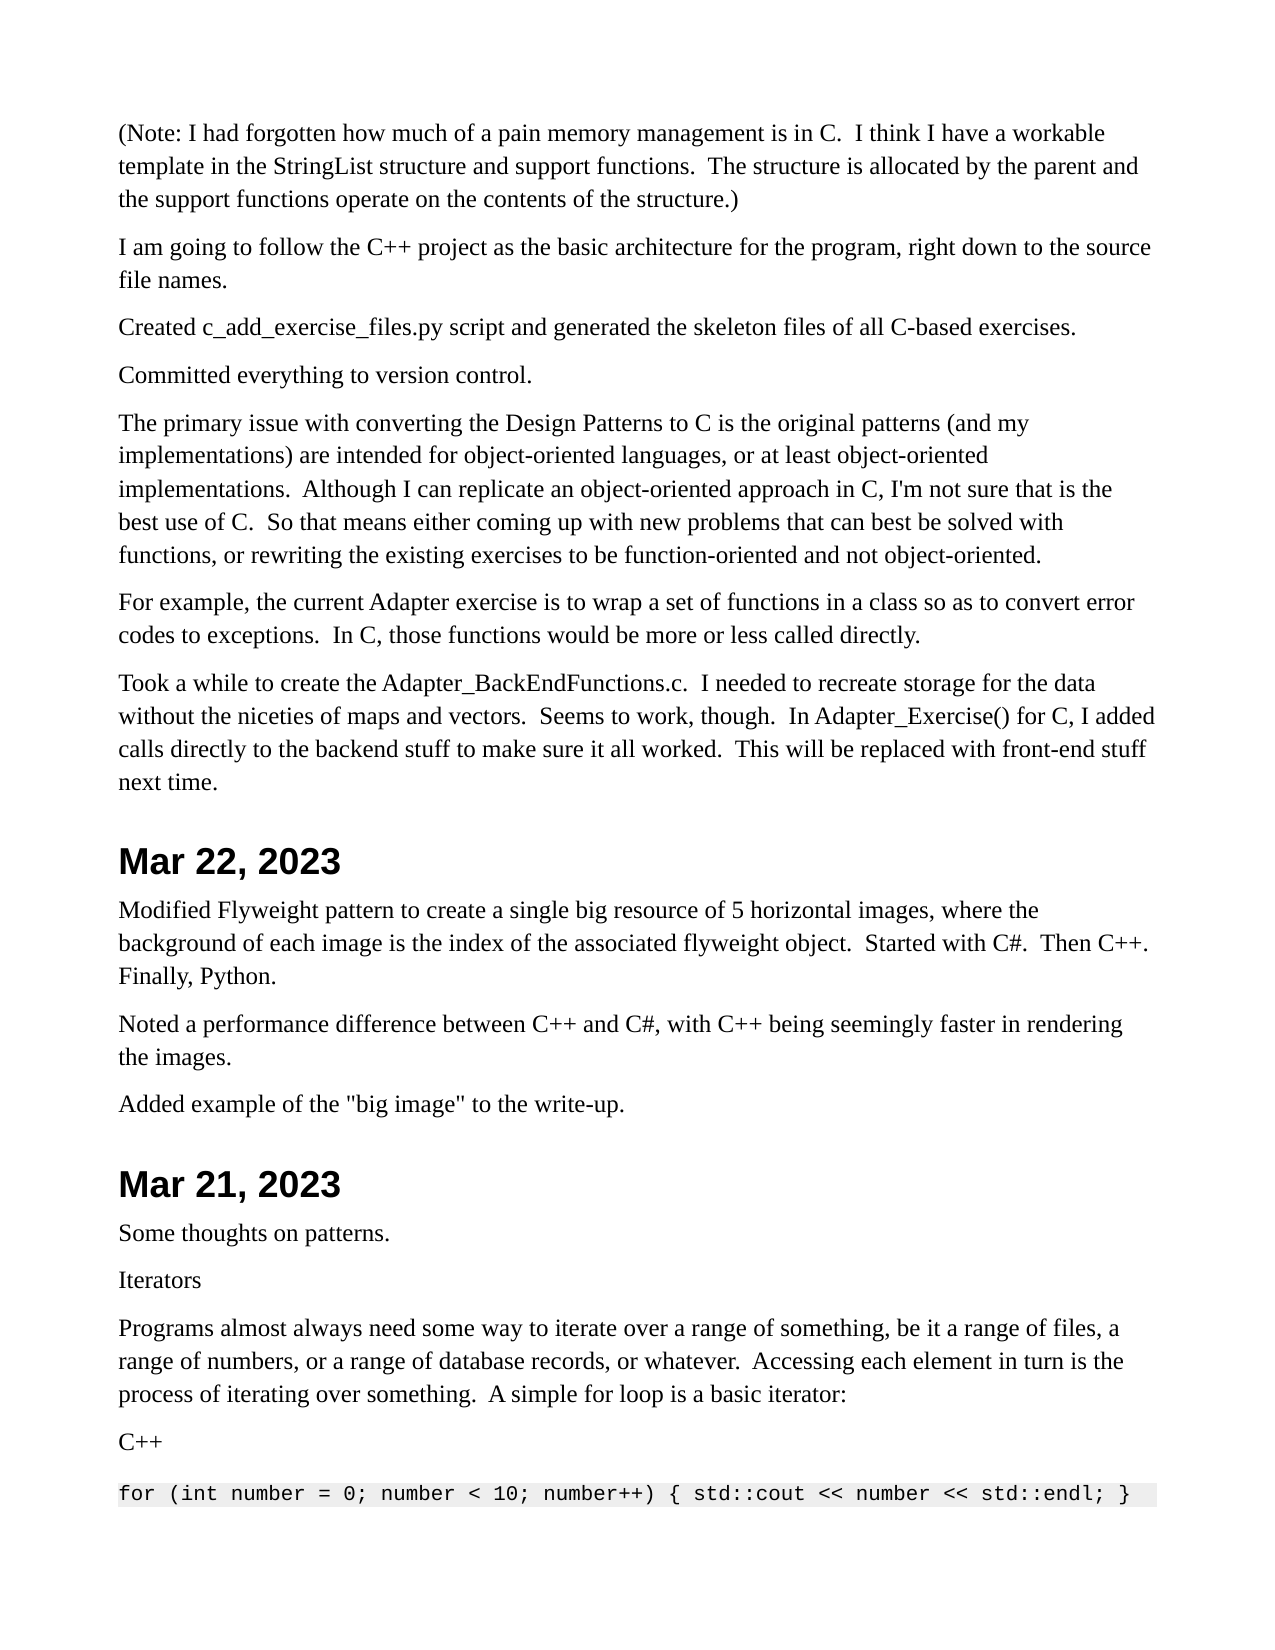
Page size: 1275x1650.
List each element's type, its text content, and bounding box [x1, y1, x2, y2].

subtitle Mar 22, 2023 [118, 839, 1157, 883]
text Iterators [118, 1265, 1157, 1294]
text For example, the current Adapter exercise is to wrap a set of functions in a class so as to convert error codes to exceptions. In C, those functions would be more or less called directly. [118, 587, 1157, 649]
text C++ [118, 1427, 1157, 1455]
text I am going to follow the C++ project as the basic architecture for the program, right down to the source file names. [118, 232, 1157, 293]
text for (int number = 0; number < 10; number++) { std::cout << number << std::endl; } [118, 1483, 1157, 1507]
text Noted a performance difference between C++ and C#, with C++ being seemingly faster in rendering the images. [118, 1009, 1157, 1071]
text Committed everything to version control. [118, 360, 1157, 389]
text Programs almost always need some way to iterate over a range of something, be it a range of files, a range of numbers, or a range of database records, or whatever. Accessing each element in turn is the process of iterating over something. A simple for loop is a basic iterator: [118, 1313, 1157, 1408]
text Took a while to create the Adapter_BackEndFunctions.c. I needed to recreate storage for the data without the niceties of maps and vectors. Seems to work, though. In Adapter_Exercise() for C, I added calls directly to the backend stuff to make sure it all worked. This will be replaced with front-end stuff next time. [118, 668, 1157, 796]
text Modified Flyweight pattern to create a single big resource of 5 horizontal images, where the background of each image is the index of the associated flyweight object. Started with C#. Then C++. Finally, Python. [118, 895, 1157, 990]
text (Note: I had forgotten how much of a pain memory management is in C. I think I have a workable template in the StringList structure and support functions. The structure is allocated by the parent and the support functions operate on the contents of the structure.) [118, 118, 1157, 213]
text Created c_add_exercise_files.py script and generated the skeleton files of all C-based exercises. [118, 312, 1157, 341]
text Added example of the "big image" to the write-up. [118, 1089, 1157, 1118]
text Some thoughts on patterns. [118, 1218, 1157, 1246]
text The primary issue with converting the Design Patterns to C is the original patterns (and my implementations) are intended for object-oriented languages, or at least object-oriented implementations. Although I can replicate an object-oriented approach in C, I'm not sure that is the best use of C. So that means either coming up with new problems that can best be solved with functions, or rewriting the existing exercises to be function-oriented and not object-oriented. [118, 408, 1157, 568]
subtitle Mar 21, 2023 [118, 1162, 1157, 1205]
